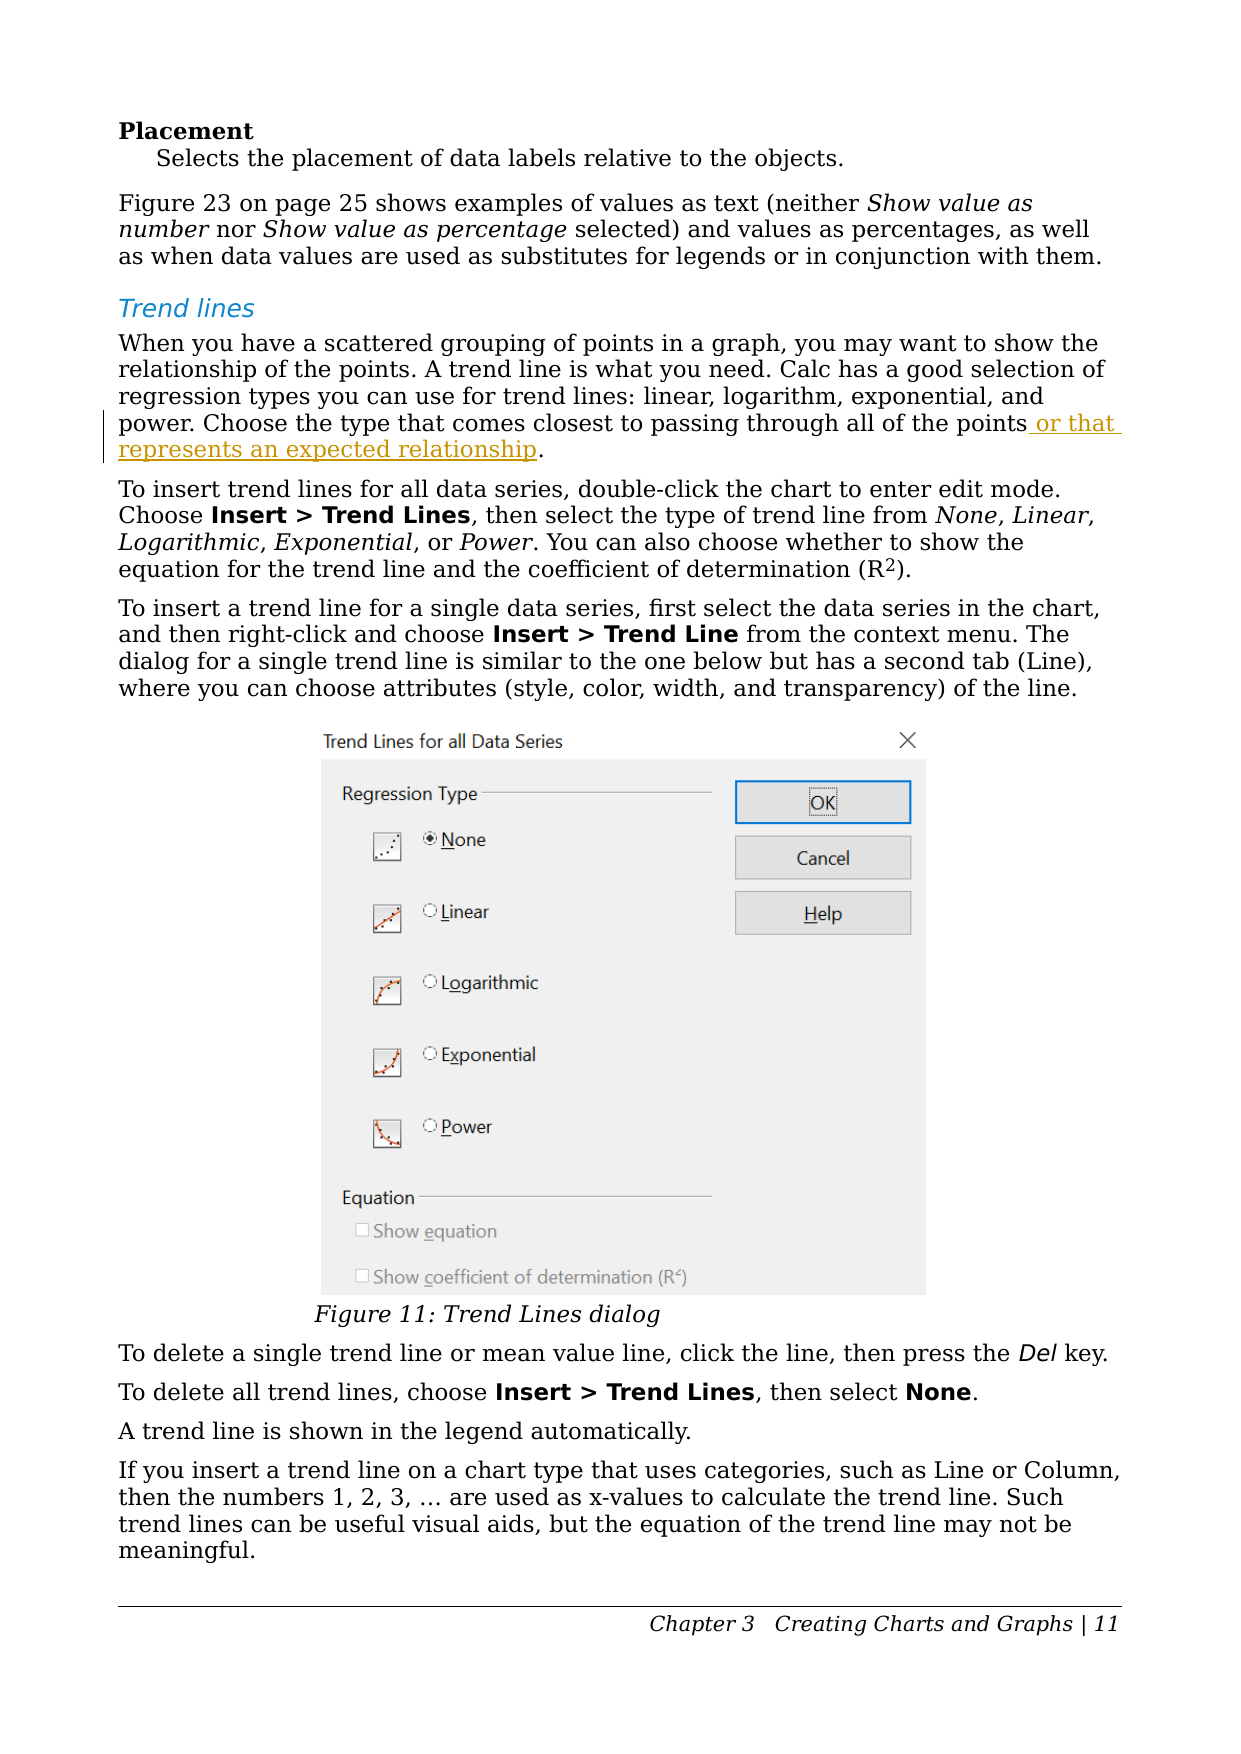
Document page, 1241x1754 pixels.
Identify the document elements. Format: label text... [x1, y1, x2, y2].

text If you insert a trend line on a chart type that uses categories, such as Line or Column, then the numbers 1, 2, 3, … are used as x-values to calculate the trend line. Such trend lines can be useful visual aids, but the equation of the trend line may not be meaningful. [118, 1457, 1122, 1564]
picture [321, 726, 926, 1295]
subtitle Trend lines [118, 294, 1122, 323]
text To insert a trend line for a single data series, first select the data series in the chart, and then right-click and choose Insert > Trend Line from the context menu. The dialog for a single trend line is similar to the one below but has a second tab (Line), where you can choose attributes (style, color, width, and transparency) of the line. [118, 595, 1122, 702]
text To delete all trend lines, choose Insert > Trend Lines, then select None. [118, 1379, 1122, 1406]
text A trend line is shown in the legend automatically. [118, 1418, 1122, 1445]
text Figure 23 on page 25 shows examples of values as text (neither Show value as number nor Show value as percentage selected) and values as percentages, as well as when data values are used as substitutes for legends or in conjunction with them. [118, 190, 1122, 270]
text Figure 11: Trend Lines dialog [314, 1301, 926, 1327]
text To insert trend lines for all data series, double-click the chart to enter edit mode. Choose Insert > Trend Lines, then select the type of trend line from None, Linear, Logarithmic, Exponential, or Power. You can also choose whether to show the equation for the trend line and the coefficient of determination (R2). [118, 476, 1122, 582]
text When you have a scattered grouping of points in a graph, you may want to show the relationship of the points. A trend line is what you need. Calc has a good selection of regression types you can use for trend lines: linear, logarithm, exponential, and power. Choose the type that comes closest to passing through all of the points or that represents an expected relationship. [118, 330, 1122, 463]
text Placement [118, 118, 1122, 145]
text To delete a single trend line or mean value line, click the line, then press the Del key. [118, 1340, 1122, 1367]
text Selects the placement of data labels relative to the objects. [156, 145, 1122, 172]
